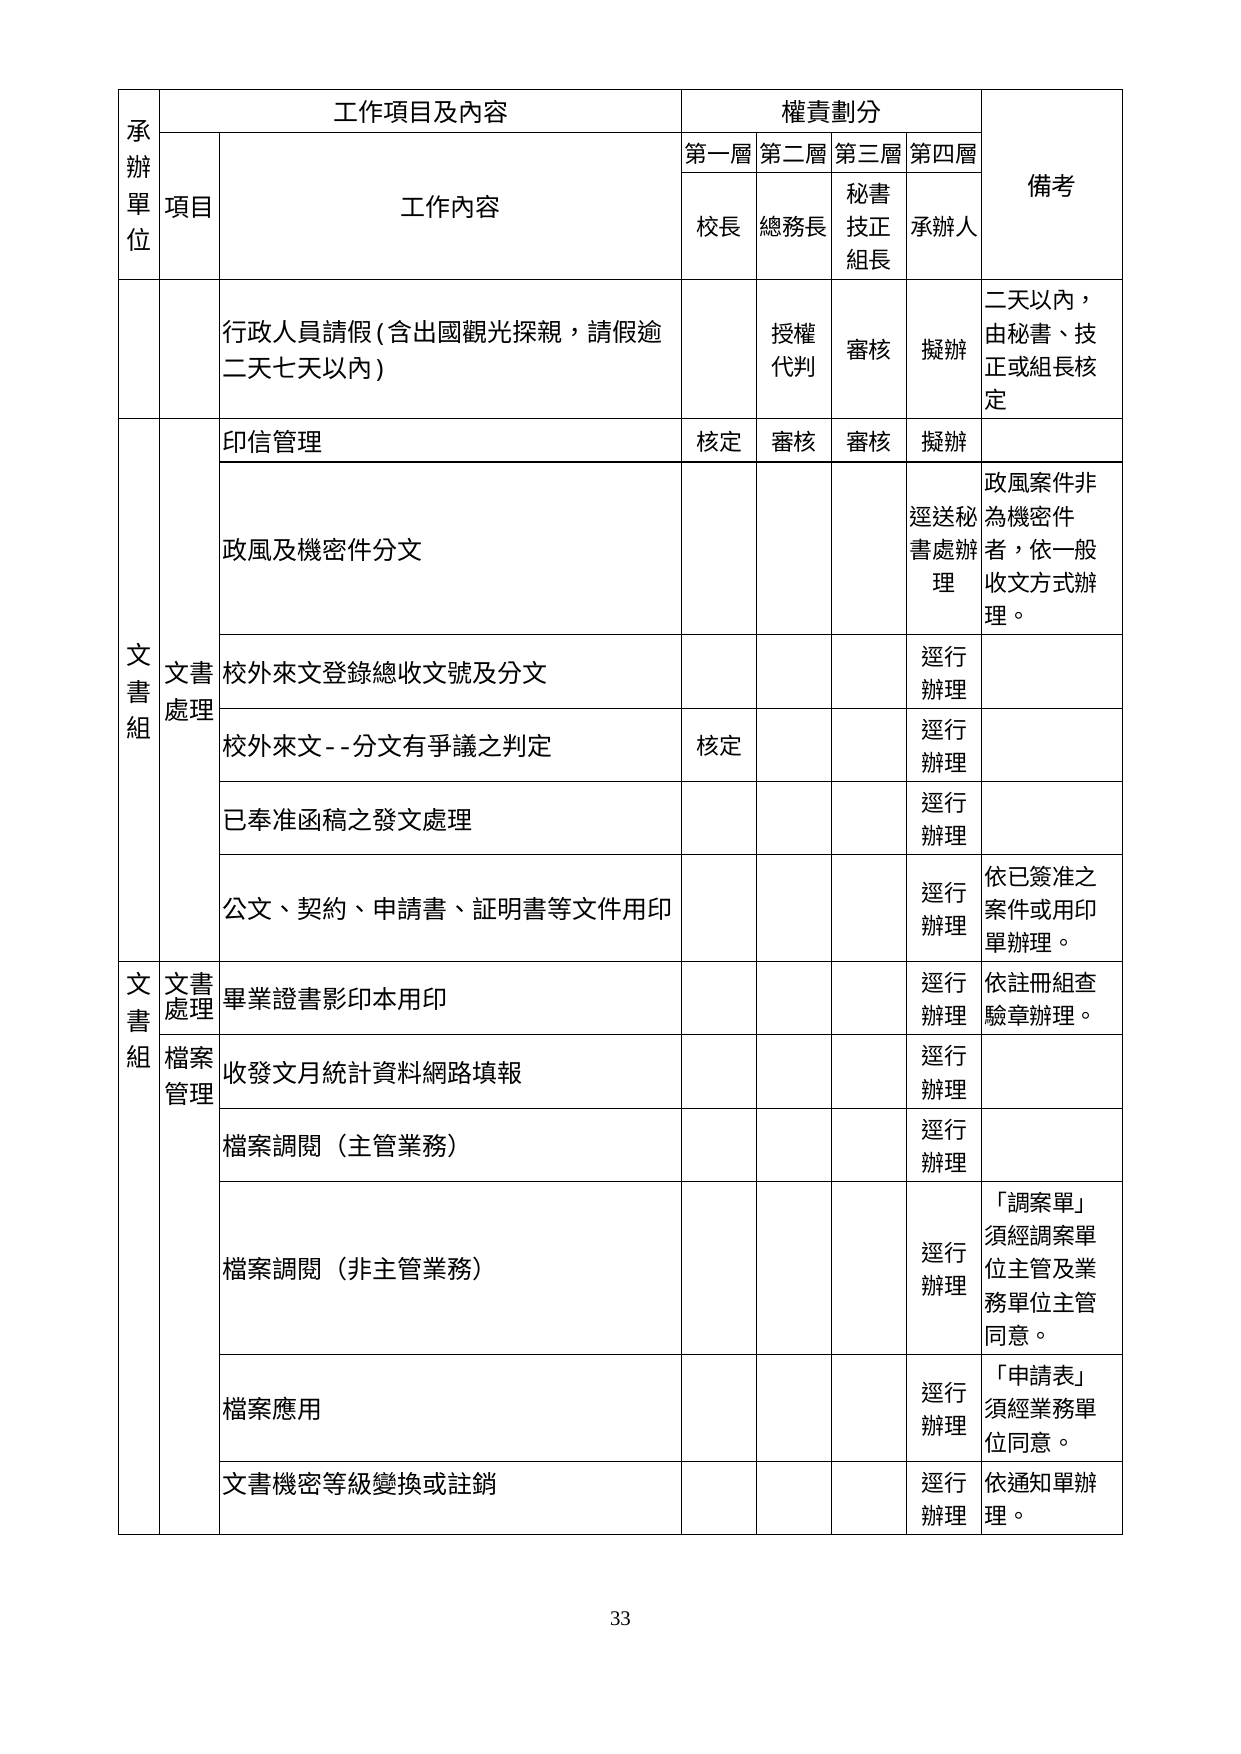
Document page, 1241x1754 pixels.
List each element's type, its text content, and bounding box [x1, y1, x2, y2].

table_cell 第三層 [832, 133, 906, 172]
table_cell 逕行 辦理 [907, 855, 981, 961]
table_cell 印信管理 [220, 419, 681, 461]
table_cell 已奉准函稿之發文處理 [220, 782, 681, 854]
table_cell 檔案應用 [220, 1355, 681, 1461]
table_cell [682, 280, 756, 418]
table_cell 文書組 [119, 962, 159, 1534]
table_cell [832, 1182, 906, 1354]
table_cell [757, 1109, 831, 1181]
table_cell [682, 962, 756, 1034]
table_cell 逕行 辦理 [907, 709, 981, 781]
table_cell [757, 962, 831, 1034]
table_cell 核定 [682, 419, 756, 461]
table_header 工作項目及內容 [160, 90, 681, 132]
table_cell [982, 419, 1122, 461]
table_cell 校外來文--分文有爭議之判定 [220, 709, 681, 781]
table_cell 第一層 [682, 133, 756, 172]
table_cell [832, 962, 906, 1034]
table_cell 秘書 技正 組長 [832, 173, 906, 278]
table_cell [160, 280, 219, 418]
table_cell [682, 1355, 756, 1461]
table_cell 依已簽准之案件或用印單辦理。 [982, 855, 1122, 961]
table_cell [757, 1035, 831, 1108]
table_cell 依註冊組查驗章辦理。 [982, 962, 1122, 1034]
table_cell 公文、契約、申請書、証明書等文件用印 [220, 855, 681, 961]
table_cell [682, 1109, 756, 1181]
table_header 承辦單位 [119, 90, 159, 278]
table_cell [832, 782, 906, 854]
table_cell [682, 1035, 756, 1108]
table_cell [757, 1182, 831, 1354]
table_cell 二天以內，由秘書、技正或組長核定 [982, 280, 1122, 418]
table_cell 政風及機密件分文 [220, 463, 681, 634]
table_cell 核定 [682, 709, 756, 781]
table_cell 校外來文登錄總收文號及分文 [220, 635, 681, 708]
table_cell 行政人員請假(含出國觀光探親，請假逾二天七天以內) [220, 280, 681, 418]
table_cell 擬辦 [907, 280, 981, 418]
table_cell 逕行 辦理 [907, 1109, 981, 1181]
table_cell [757, 855, 831, 961]
table_cell [982, 709, 1122, 781]
table_cell [982, 782, 1122, 854]
table_cell 承辦人 [907, 173, 981, 278]
table_cell [832, 463, 906, 634]
table_cell [982, 1109, 1122, 1181]
table_cell [757, 709, 831, 781]
table_cell [757, 1462, 831, 1534]
table_cell [832, 1462, 906, 1534]
table_cell [682, 635, 756, 708]
table_cell 文書處理 [160, 962, 219, 1034]
table_cell 檔案調閱（非主管業務） [220, 1182, 681, 1354]
table_cell [682, 1462, 756, 1534]
table_cell [832, 635, 906, 708]
table_cell 校長 [682, 173, 756, 278]
table_cell 文書處理 [160, 419, 219, 961]
table_cell 審核 [757, 419, 831, 461]
table_cell 審核 [832, 419, 906, 461]
table_cell 項目 [160, 133, 219, 278]
table_cell 畢業證書影印本用印 [220, 962, 681, 1034]
table_cell [982, 635, 1122, 708]
table_cell 逕行 辦理 [907, 1182, 981, 1354]
table_cell 逕送秘書處辦理 [907, 463, 981, 634]
table_cell 檔案調閱（主管業務） [220, 1109, 681, 1181]
table_cell [832, 709, 906, 781]
table_cell 檔案管理 [160, 1035, 219, 1534]
table_cell [682, 782, 756, 854]
table_cell 第四層 [907, 133, 981, 172]
table_cell 收發文月統計資料網路填報 [220, 1035, 681, 1108]
table_cell [682, 855, 756, 961]
table_cell [832, 855, 906, 961]
table_cell [832, 1035, 906, 1108]
table_cell 「調案單」須經調案單位主管及業務單位主管同意。 [982, 1182, 1122, 1354]
table_cell 逕行 辦理 [907, 1462, 981, 1534]
table_cell 依通知單辦理。 [982, 1462, 1122, 1534]
table_cell 文書機密等級變換或註銷 [220, 1462, 681, 1534]
table_header 權責劃分 [682, 90, 981, 132]
table_cell 審核 [832, 280, 906, 418]
table_cell [832, 1109, 906, 1181]
table_cell 政風案件非為機密件者，依一般收文方式辦理。 [982, 463, 1122, 634]
table_cell [757, 635, 831, 708]
table_cell [119, 280, 159, 418]
table_cell [757, 782, 831, 854]
table_cell 第二層 [757, 133, 831, 172]
table_cell [757, 1355, 831, 1461]
table_cell 逕行 辦理 [907, 1035, 981, 1108]
table_cell 逕行 辦理 [907, 1355, 981, 1461]
table_cell 「申請表」須經業務單位同意。 [982, 1355, 1122, 1461]
table_cell 擬辦 [907, 419, 981, 461]
table_cell [832, 1355, 906, 1461]
table_cell 文書組 [119, 419, 159, 961]
table_cell 工作內容 [220, 133, 681, 278]
table_cell 逕行 辦理 [907, 635, 981, 708]
table_header 備考 [982, 90, 1122, 278]
table_cell 逕行 辦理 [907, 782, 981, 854]
table_cell 授權 代判 [757, 280, 831, 418]
table_cell [682, 463, 756, 634]
table_cell [982, 1035, 1122, 1108]
table_cell [682, 1182, 756, 1354]
table_cell 總務長 [757, 173, 831, 278]
table_cell 逕行 辦理 [907, 962, 981, 1034]
table_cell [757, 463, 831, 634]
